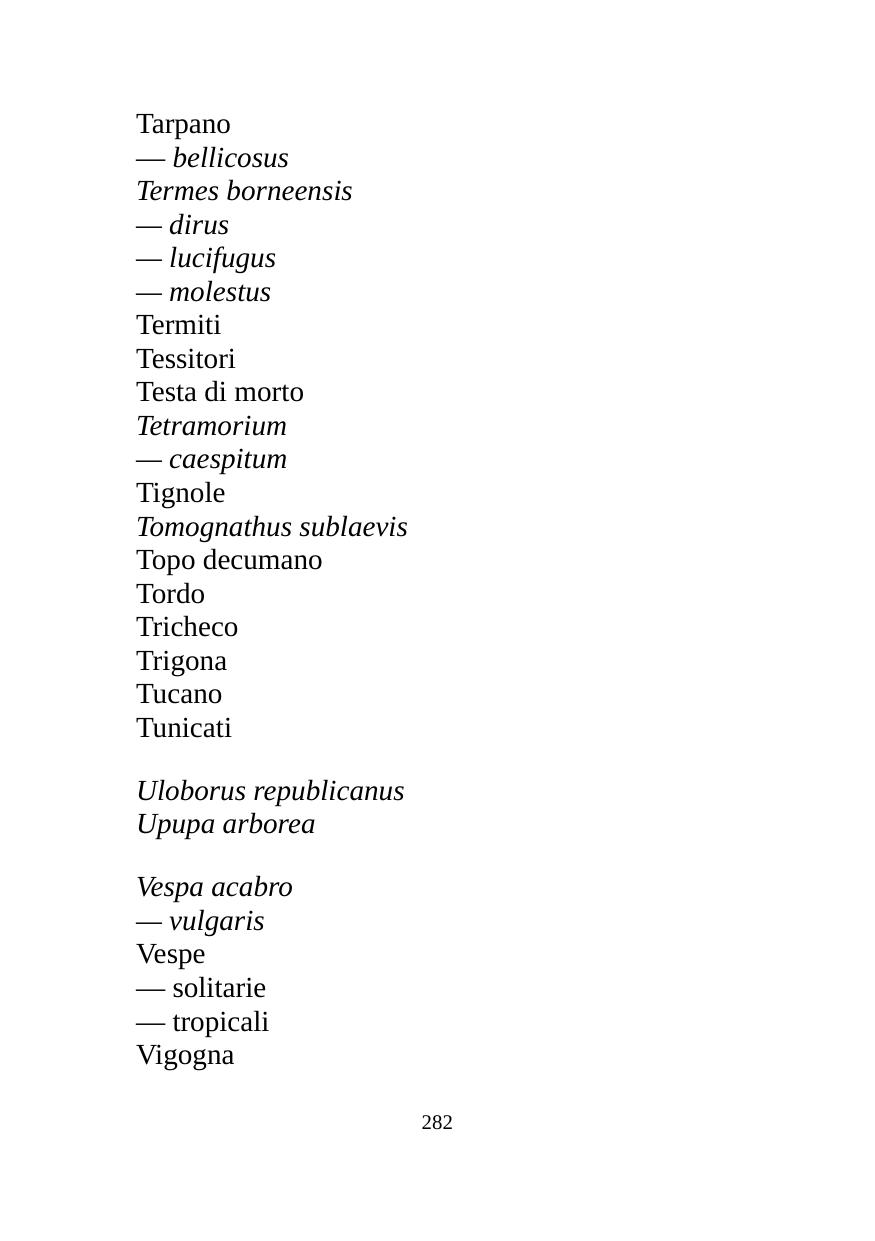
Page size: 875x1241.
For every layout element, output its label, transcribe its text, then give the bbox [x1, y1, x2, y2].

text Tunicati [106, 710, 768, 743]
text Trigona [106, 643, 768, 676]
text Vespa acabro [106, 869, 768, 903]
text Tessitori [106, 341, 768, 374]
text Vigogna [106, 1037, 768, 1071]
text — lucifugus [106, 240, 768, 274]
text Tucano [106, 676, 768, 710]
text Vespe [106, 937, 768, 970]
text — tropicali [106, 1004, 768, 1037]
text — bellicosus [106, 140, 768, 173]
text — vulgaris [106, 903, 768, 937]
text Topo decumano [106, 542, 768, 576]
text — molestus [106, 274, 768, 307]
text Tarpano [106, 106, 768, 140]
text Tordo [106, 576, 768, 609]
text — solitarie [106, 970, 768, 1004]
text Tetramorium [106, 408, 768, 442]
text Testa di morto [106, 374, 768, 408]
text — dirus [106, 207, 768, 240]
text Upupa arborea [106, 807, 768, 840]
text Uloborus republicanus [106, 773, 768, 807]
text Tomognathus sublaevis [106, 509, 768, 542]
text — caespitum [106, 442, 768, 475]
text Tricheco [106, 609, 768, 643]
text Tignole [106, 475, 768, 509]
text Termiti [106, 307, 768, 341]
text Termes borneensis [106, 173, 768, 207]
